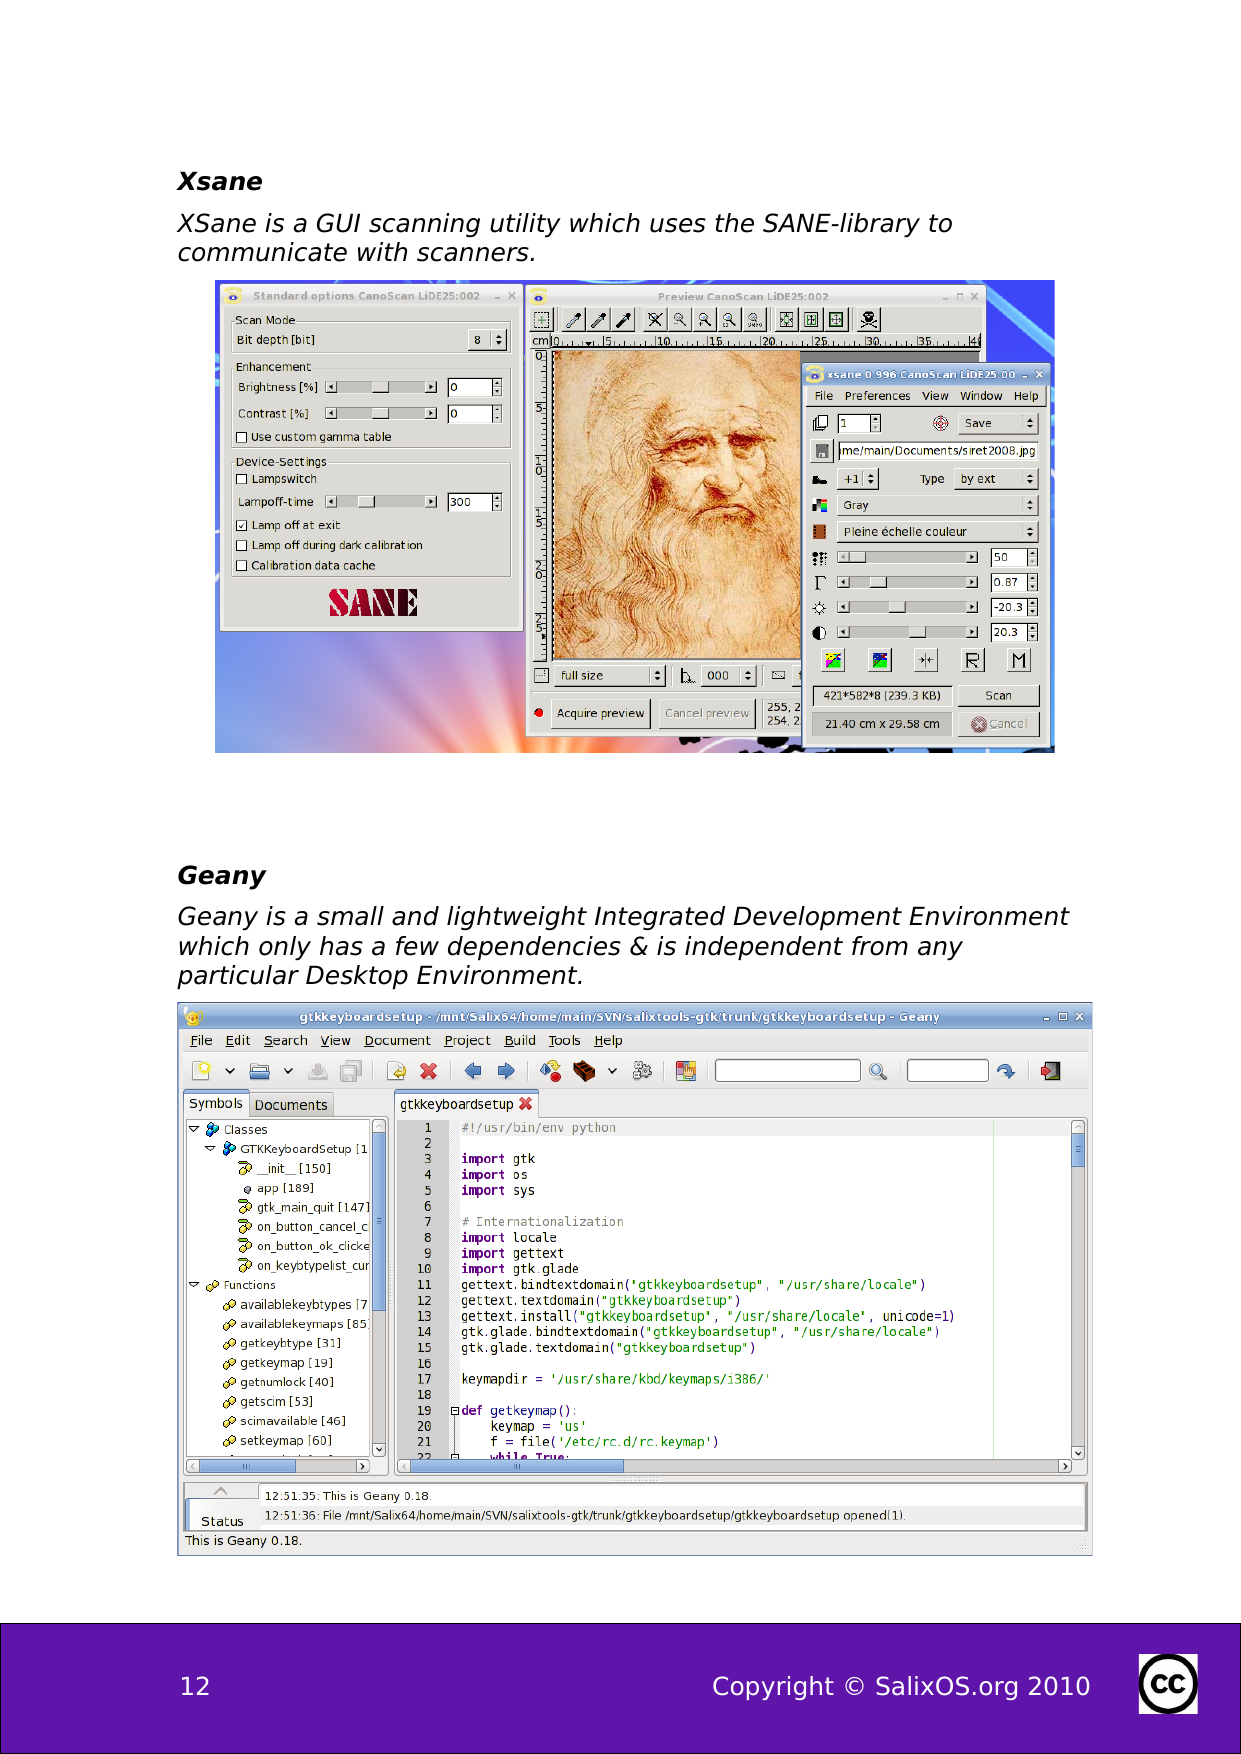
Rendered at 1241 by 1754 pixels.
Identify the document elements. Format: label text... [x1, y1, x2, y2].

picture [215, 280, 1055, 753]
text XSane is a GUI scanning utility which uses the SANE-library to communicate with scanners. [177, 209, 1093, 267]
subtitle Geany [177, 861, 1093, 890]
subtitle Xsane [177, 167, 1093, 197]
picture [1138, 1654, 1198, 1714]
picture [177, 1002, 1093, 1556]
text Geany is a small and lightweight Integrated Development Environment which only has a few dependencies & is independent from any particular Desktop Environment. [177, 902, 1093, 990]
